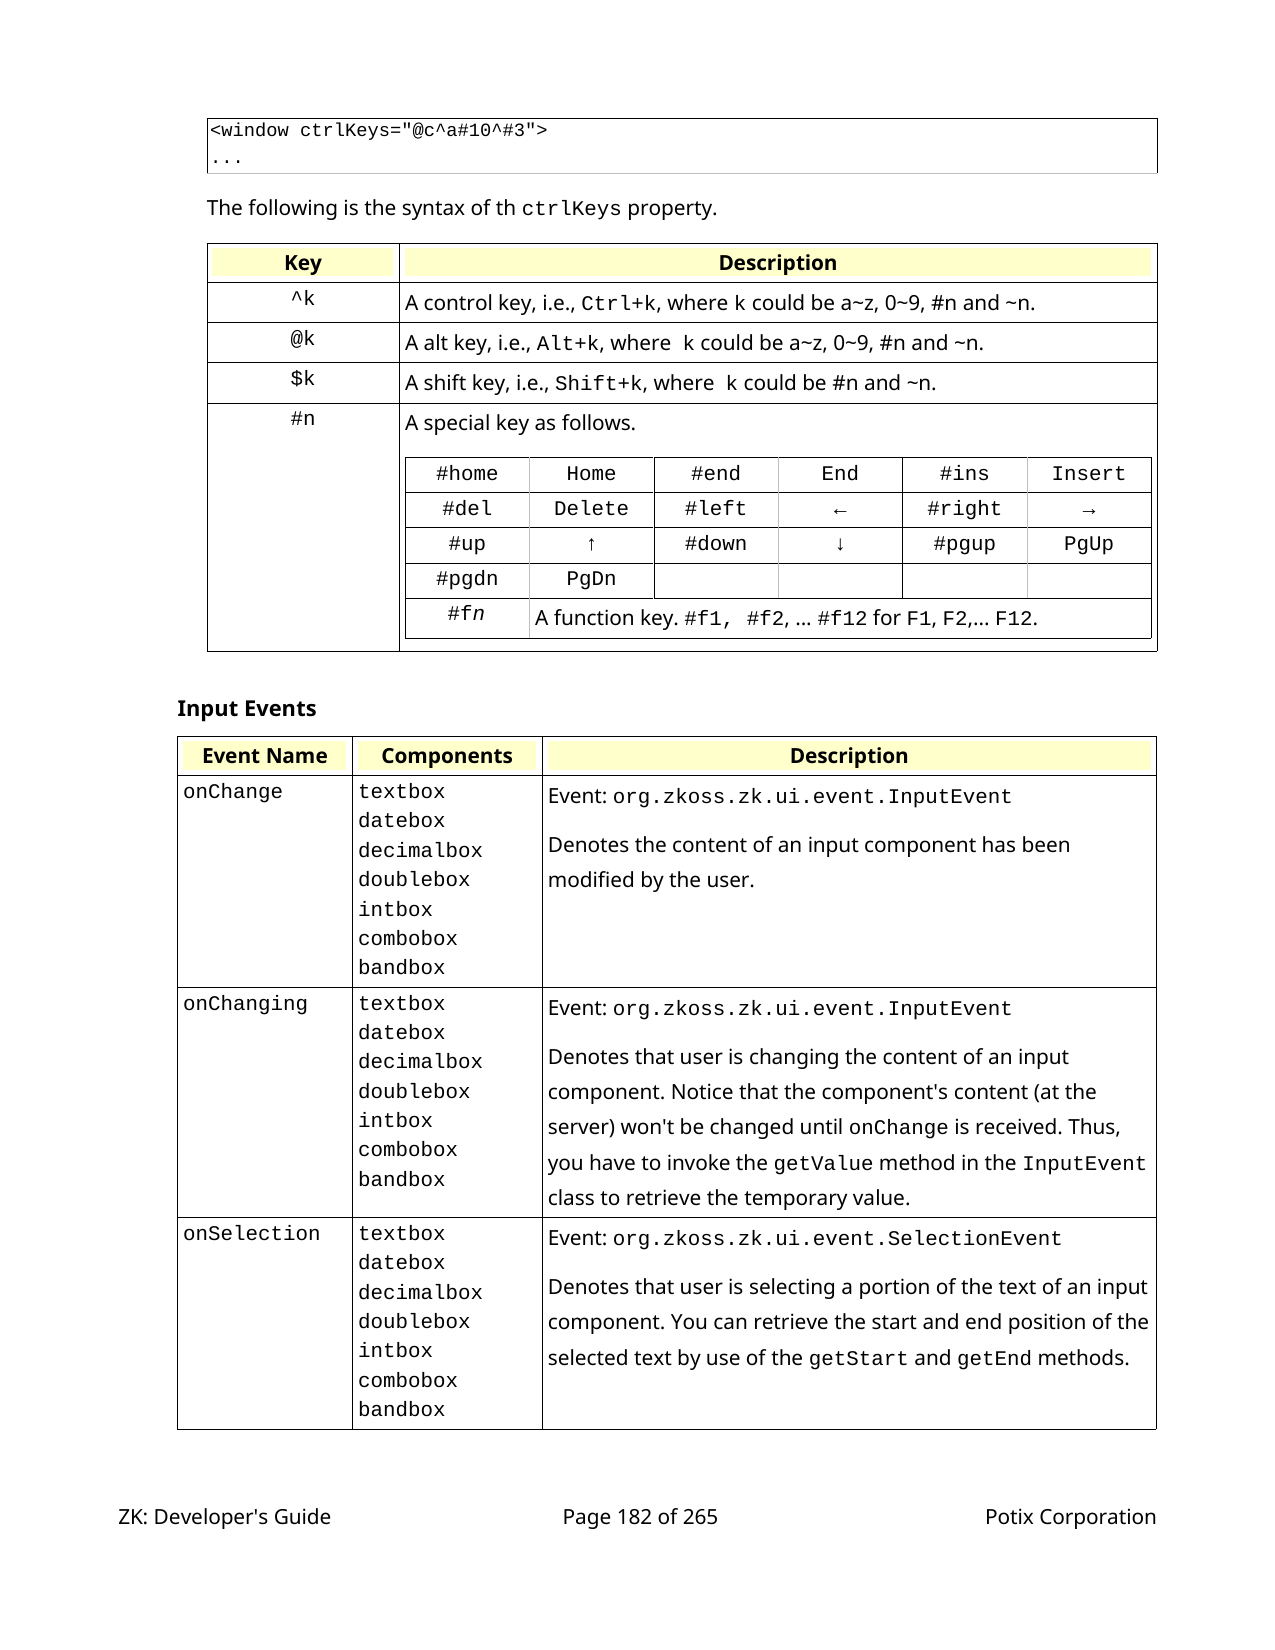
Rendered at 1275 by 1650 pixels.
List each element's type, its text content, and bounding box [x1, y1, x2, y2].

table_header Event Name [178, 737, 352, 775]
table_cell [903, 564, 1027, 598]
text The following is the syntax of th ctrlKeys property. [207, 193, 1157, 222]
table_cell ← [779, 493, 902, 527]
table_cell ↓ [779, 528, 902, 563]
table_cell #down [655, 528, 778, 563]
table_cell #right [903, 493, 1027, 527]
table_cell #up [406, 528, 529, 563]
table_cell ^k [208, 283, 399, 322]
table_cell onSelection [178, 1218, 352, 1429]
table_header Description [400, 244, 1157, 282]
text ... [208, 145, 1157, 173]
table_header Components [353, 737, 542, 775]
table_header #home [406, 458, 529, 492]
table_cell onChanging [178, 988, 352, 1217]
table_cell PgDn [530, 564, 653, 598]
table_cell PgUp [1028, 528, 1151, 563]
table_cell Event: org.zkoss.zk.ui.event.InputEvent Denotes that user is changing the content of an input component. Notice that the component's content (at the server) won't be changed until onChange is received. Thus, you have to invoke the getValue method in the InputEvent class to retrieve the temporary value. [543, 988, 1156, 1217]
table_header Key [208, 244, 399, 282]
table_cell ↑ [530, 528, 653, 563]
text <window ctrlKeys="@c^a#10^#3"> [208, 119, 1157, 142]
table_cell A shift key, i.e., Shift+k, where k could be #n and ~n. [400, 363, 1157, 403]
table_header End [779, 458, 902, 492]
subtitle Input Events [177, 693, 1157, 723]
table_cell [779, 564, 902, 598]
table_cell Event: org.zkoss.zk.ui.event.SelectionEvent Denotes that user is selecting a portion of the text of an input component. You can retrieve the start and end position of the selected text by use of the getStart and getEnd methods. [543, 1218, 1156, 1429]
table_cell A special key as follows. [400, 404, 1157, 651]
table_header #ins [903, 458, 1027, 492]
table_cell [1028, 564, 1151, 598]
table_cell Delete [530, 493, 653, 527]
table_cell textbox datebox decimalbox doublebox intbox combobox bandbox [353, 988, 542, 1217]
table_cell #left [655, 493, 778, 527]
table_cell onChange [178, 776, 352, 987]
table_header Description [543, 737, 1156, 775]
table_cell @k [208, 323, 399, 362]
table_header Insert [1028, 458, 1151, 492]
table_cell #pgdn [406, 564, 529, 598]
table_cell → [1028, 493, 1151, 527]
table_cell [655, 564, 778, 598]
table_header Home [530, 458, 653, 492]
table_cell #fn [406, 599, 529, 638]
table_cell A alt key, i.e., Alt+k, where k could be a~z, 0~9, #n and ~n. [400, 323, 1157, 362]
table_cell Event: org.zkoss.zk.ui.event.InputEvent Denotes the content of an input component has been modified by the user. [543, 776, 1156, 987]
table_cell #pgup [903, 528, 1027, 563]
table_cell $k [208, 363, 399, 403]
table_cell #del [406, 493, 529, 527]
table_cell A control key, i.e., Ctrl+k, where k could be a~z, 0~9, #n and ~n. [400, 283, 1157, 322]
table_header #end [655, 458, 778, 492]
table_cell #n [208, 404, 399, 651]
table_cell textbox datebox decimalbox doublebox intbox combobox bandbox [353, 776, 542, 987]
table_cell A function key. #f1, #f2, ... #f12 for F1, F2,... F12. [530, 599, 1151, 638]
table_cell textbox datebox decimalbox doublebox intbox combobox bandbox [353, 1218, 542, 1429]
